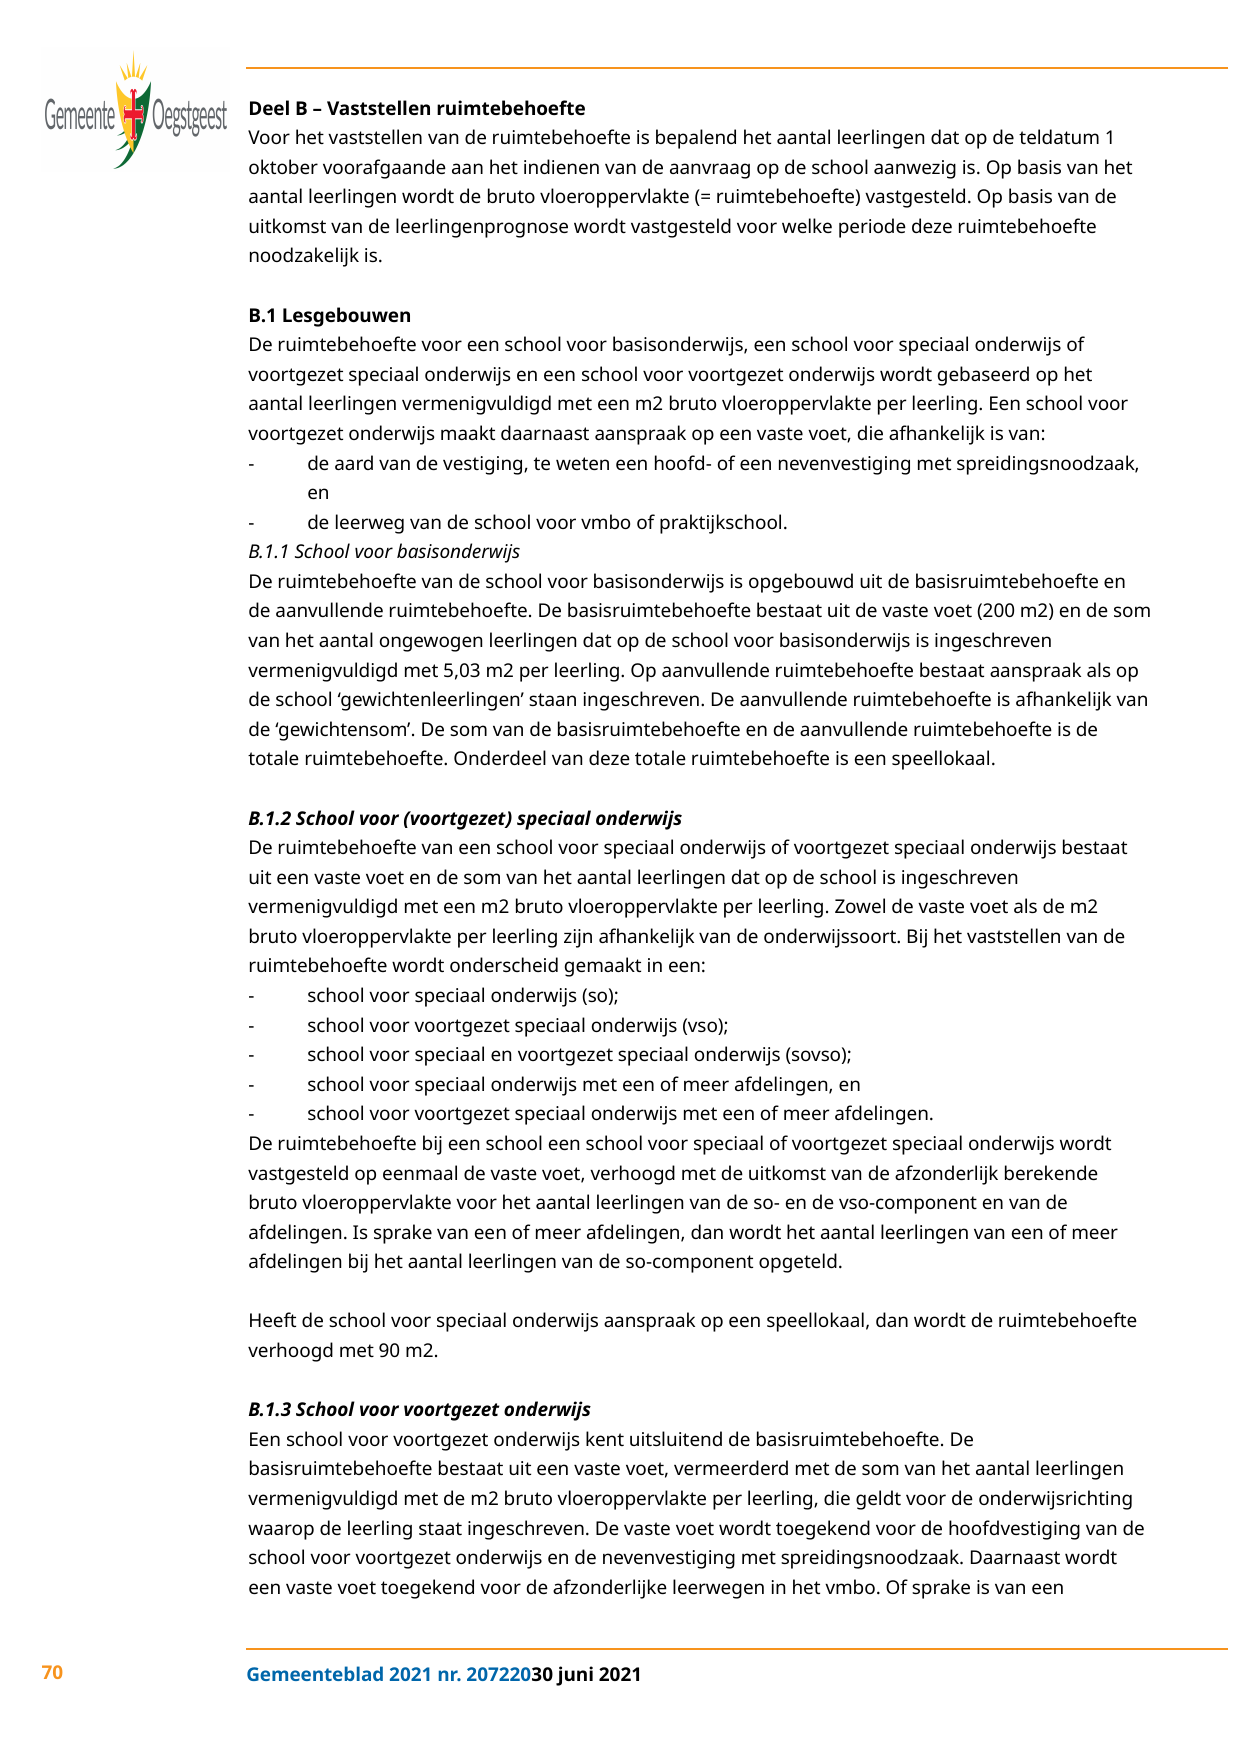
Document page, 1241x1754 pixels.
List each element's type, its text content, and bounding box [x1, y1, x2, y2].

text De ruimtebehoefte van een school voor speciaal onderwijs of voortgezet speciaal onderwijs bestaat uit een vaste voet en de som van het aantal leerlingen dat op de school is ingeschreven vermenigvuldigd met een m2 bruto vloeroppervlakte per leerling. Zowel de vaste voet als de m2 bruto vloeroppervlakte per leerling zijn afhankelijk van de onderwijssoort. Bij het vaststellen van de ruimtebehoefte wordt onderscheid gemaakt in een: [248, 834, 1152, 978]
list de leerweg van de school voor vmbo of praktijkschool. [248, 509, 1152, 535]
text Deel B – Vaststellen ruimtebehoefte [248, 95, 1152, 121]
text B.1 Lesgebouwen [248, 302, 1152, 328]
list school voor speciaal en voortgezet speciaal onderwijs (sovso); [248, 1041, 1152, 1067]
list school voor voortgezet speciaal onderwijs met een of meer afdelingen. [248, 1101, 1152, 1126]
text De ruimtebehoefte voor een school voor basisonderwijs, een school voor speciaal onderwijs of voortgezet speciaal onderwijs en een school voor voortgezet onderwijs wordt gebaseerd op het aantal leerlingen vermenigvuldigd met een m2 bruto vloeroppervlakte per leerling. Een school voor voortgezet onderwijs maakt daarnaast aanspraak op een vaste voet, die afhankelijk is van: [248, 331, 1152, 446]
text Een school voor voortgezet onderwijs kent uitsluitend de basisruimtebehoefte. De basisruimtebehoefte bestaat uit een vaste voet, vermeerderd met de som van het aantal leerlingen vermenigvuldigd met de m2 bruto vloeroppervlakte per leerling, die geldt voor de onderwijsrichting waarop de leerling staat ingeschreven. De vaste voet wordt toegekend voor de hoofdvestiging van de school voor voortgezet onderwijs en de nevenvestiging met spreidingsnoodzaak. Daarnaast wordt een vaste voet toegekend voor de afzonderlijke leerwegen in het vmbo. Of sprake is van een [248, 1426, 1152, 1600]
list school voor voortgezet speciaal onderwijs (vso); [248, 1012, 1152, 1038]
list de aard van de vestiging, te weten een hoofd- of een nevenvestiging met spreidingsnoodzaak, en [248, 450, 1152, 505]
list school voor speciaal onderwijs met een of meer afdelingen, en [248, 1071, 1152, 1097]
text Heeft de school voor speciaal onderwijs aanspraak op een speellokaal, dan wordt de ruimtebehoefte verhoogd met 90 m2. [248, 1308, 1152, 1363]
picture [41, 47, 231, 172]
text Voor het vaststellen van de ruimtebehoefte is bepalend het aantal leerlingen dat op de teldatum 1 oktober voorafgaande aan het indienen van de aanvraag op de school aanwezig is. Op basis van het aantal leerlingen wordt de bruto vloeroppervlakte (= ruimtebehoefte) vastgesteld. Op basis van de uitkomst van de leerlingenprognose wordt vastgesteld voor welke periode deze ruimtebehoefte noodzakelijk is. [248, 124, 1152, 268]
list school voor speciaal onderwijs (so); [248, 982, 1152, 1008]
text B.1.1 School voor basisonderwijs [248, 538, 1152, 564]
text B.1.2 School voor (voortgezet) speciaal onderwijs [248, 805, 1152, 831]
text De ruimtebehoefte van de school voor basisonderwijs is opgebouwd uit de basisruimtebehoefte en de aanvullende ruimtebehoefte. De basisruimtebehoefte bestaat uit de vaste voet (200 m2) en de som van het aantal ongewogen leerlingen dat op de school voor basisonderwijs is ingeschreven vermenigvuldigd met 5,03 m2 per leerling. Op aanvullende ruimtebehoefte bestaat aanspraak als op de school ‘gewichtenleerlingen’ staan ingeschreven. De aanvullende ruimtebehoefte is afhankelijk van de ‘gewichtensom’. De som van de basisruimtebehoefte en de aanvullende ruimtebehoefte is de totale ruimtebehoefte. Onderdeel van deze totale ruimtebehoefte is een speellokaal. [248, 568, 1152, 771]
text B.1.3 School voor voortgezet onderwijs [248, 1396, 1152, 1422]
text De ruimtebehoefte bij een school een school voor speciaal of voortgezet speciaal onderwijs wordt vastgesteld op eenmaal de vaste voet, verhoogd met de uitkomst van de afzonderlijk berekende bruto vloeroppervlakte voor het aantal leerlingen van de so- en de vso-component en van de afdelingen. Is sprake van een of meer afdelingen, dan wordt het aantal leerlingen van een of meer afdelingen bij het aantal leerlingen van de so-component opgeteld. [248, 1130, 1152, 1274]
